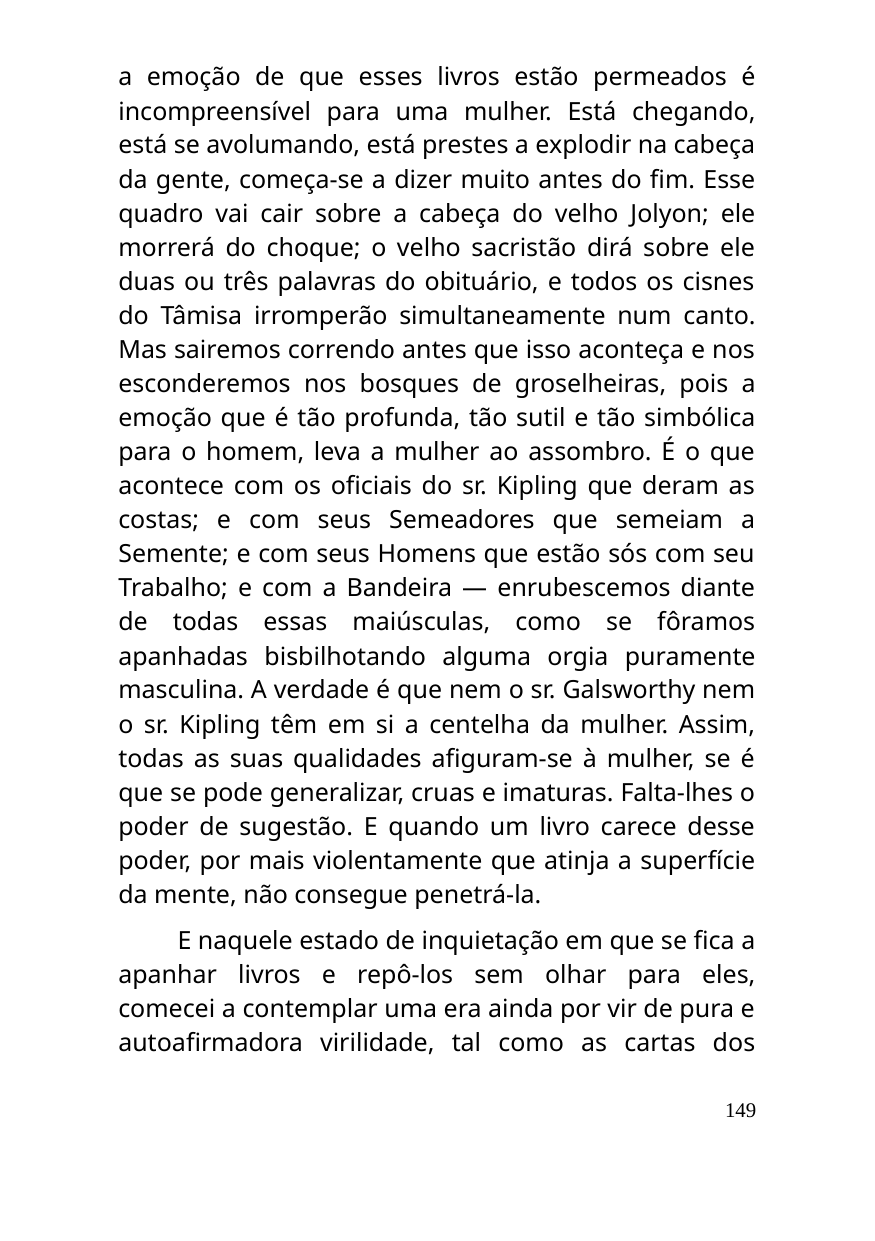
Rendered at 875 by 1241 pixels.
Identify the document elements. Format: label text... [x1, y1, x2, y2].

text a emoção de que esses livros estão permeados é incompreensível para uma mulher. Está chegando, está se avolumando, está prestes a explodir na cabeça da gente, começa-se a dizer muito antes do fim. Esse quadro vai cair sobre a cabeça do velho Jolyon; ele morrerá do choque; o velho sacristão dirá sobre ele duas ou três palavras do obituário, e todos os cisnes do Tâmisa irromperão simultaneamente num canto. Mas sairemos correndo antes que isso aconteça e nos esconderemos nos bosques de groselheiras, pois a emoção que é tão profunda, tão sutil e tão simbólica para o homem, leva a mulher ao assombro. É o que acontece com os oficiais do sr. Kipling que deram as costas; e com seus Semeadores que semeiam a Semente; e com seus Homens que estão sós com seu Trabalho; e com a Bandeira — enrubescemos diante de todas essas maiúsculas, como se fôramos apanhadas bisbilhotando alguma orgia puramente masculina. A verdade é que nem o sr. Galsworthy nem o sr. Kipling têm em si a centelha da mulher. Assim, todas as suas qualidades afiguram-se à mulher, se é que se pode generalizar, cruas e imaturas. Falta-lhes o poder de sugestão. E quando um livro carece desse poder, por mais violentamente que atinja a superfície da mente, não consegue penetrá-la. [118, 59, 756, 911]
text E naquele estado de inquietação em que se fica a apanhar livros e repô-los sem olhar para eles, comecei a contemplar uma era ainda por vir de pura e autoafirmadora virilidade, tal como as cartas dos [118, 922, 756, 1059]
